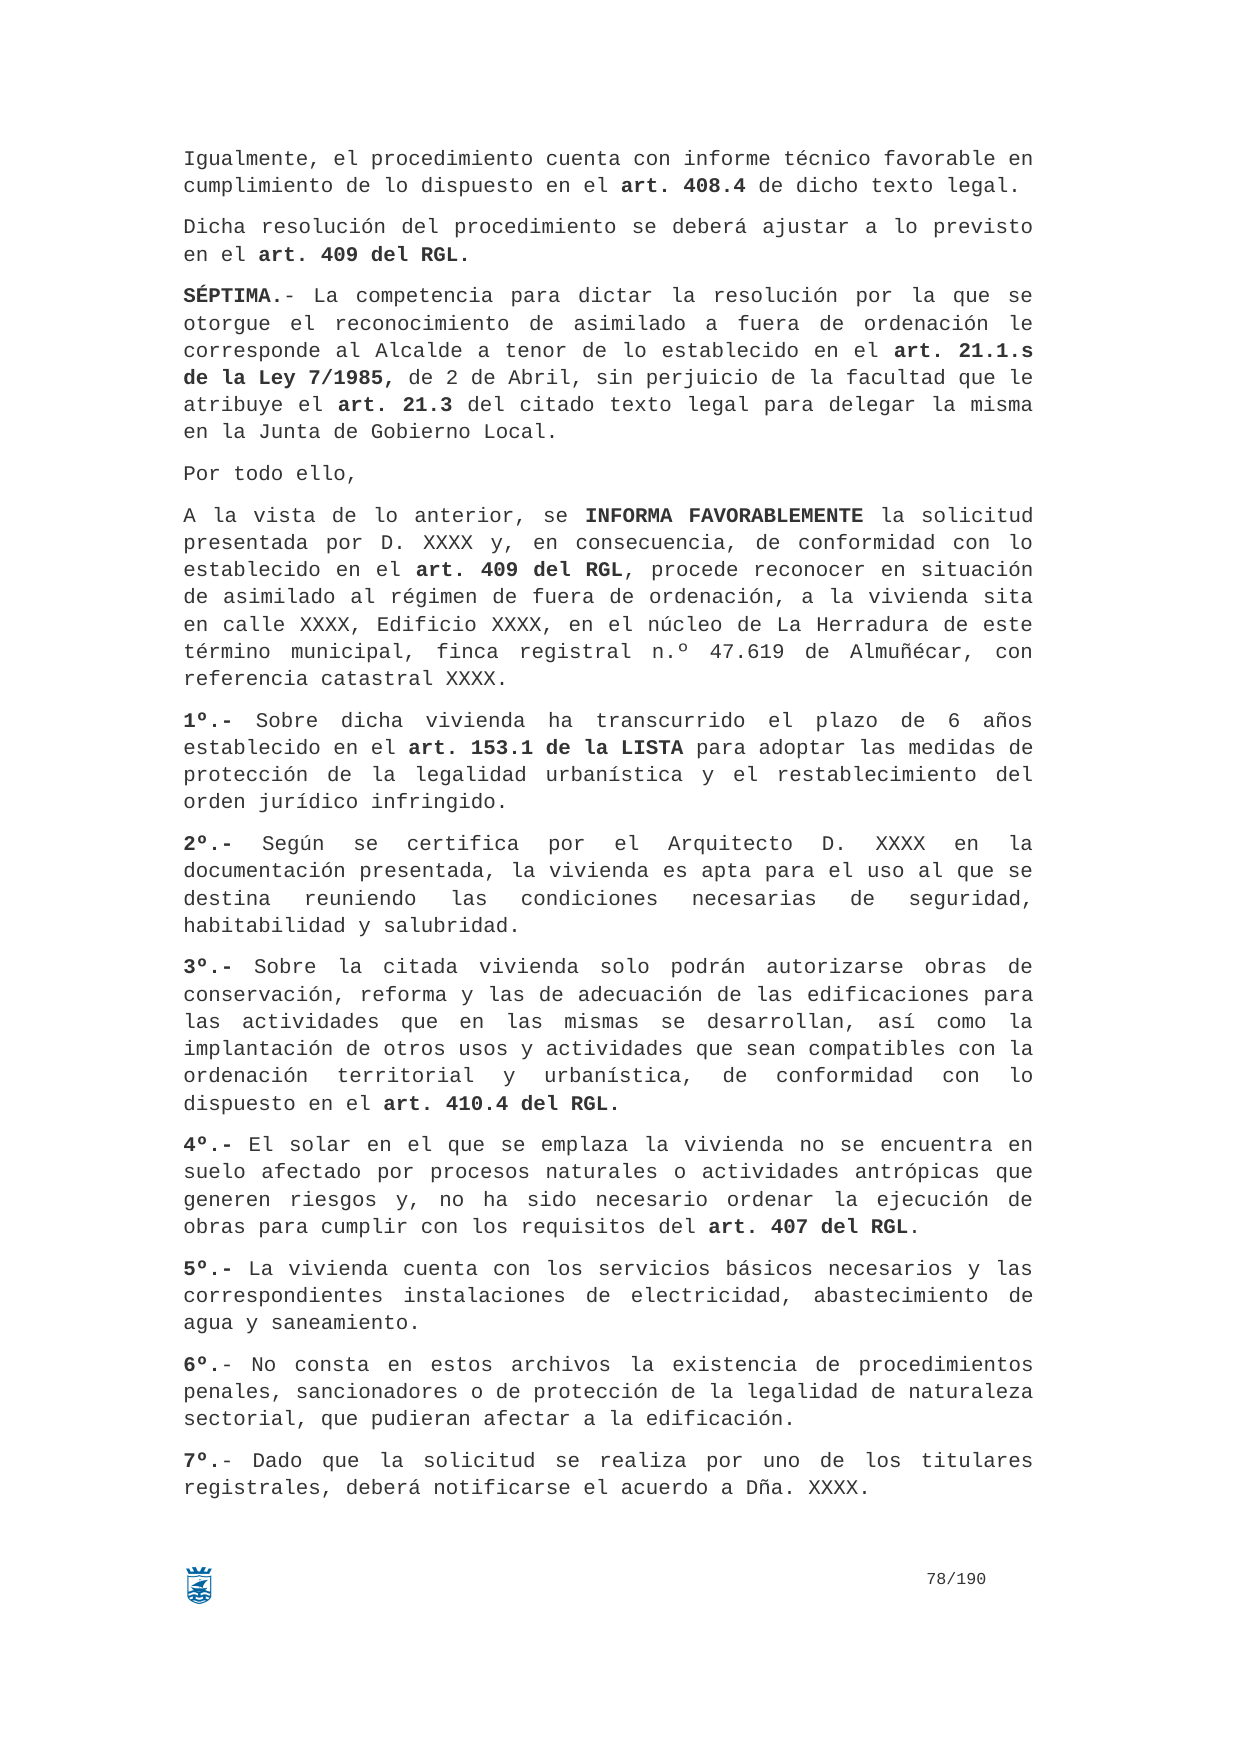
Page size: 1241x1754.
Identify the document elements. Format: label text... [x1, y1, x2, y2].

text 7º.- Dado que la solicitud se realiza por uno de los titulares registrales, deberá notificarse el acuerdo a Dña. XXXX. [183, 1450, 1033, 1501]
text 4º.- El solar en el que se emplaza la vivienda no se encuentra en suelo afectado por procesos naturales o actividades antrópicas que generen riesgos y, no ha sido necesario ordenar la ejecución de obras para cumplir con los requisitos del art. 407 del RGL. [183, 1134, 1033, 1239]
picture [183, 1562, 214, 1607]
text 5º.- La vivienda cuenta con los servicios básicos necesarios y las correspondientes instalaciones de electricidad, abastecimiento de agua y saneamiento. [183, 1258, 1033, 1336]
text 2º.- Según se certifica por el Arquitecto D. XXXX en la documentación presentada, la vivienda es apta para el uso al que se destina reuniendo las condiciones necesarias de seguridad, habitabilidad y salubridad. [183, 833, 1033, 938]
text 3º.- Sobre la citada vivienda solo podrán autorizarse obras de conservación, reforma y las de adecuación de las edificaciones para las actividades que en las mismas se desarrollan, así como la implantación de otros usos y actividades que sean compatibles con la ordenación territorial y urbanística, de conformidad con lo dispuesto en el art. 410.4 del RGL. [183, 957, 1033, 1116]
text Igualmente, el procedimiento cuenta con informe técnico favorable en cumplimiento de lo dispuesto en el art. 408.4 de dicho texto legal. [183, 148, 1033, 198]
text 1º.- Sobre dicha vivienda ha transcurrido el plazo de 6 años establecido en el art. 153.1 de la LISTA para adoptar las medidas de protección de la legalidad urbanística y el restablecimiento del orden jurídico infringido. [183, 710, 1033, 815]
text 6º.- No consta en estos archivos la existencia de procedimientos penales, sancionadores o de protección de la legalidad de naturaleza sectorial, que pudieran afectar a la edificación. [183, 1354, 1033, 1432]
text A la vista de lo anterior, se INFORMA FAVORABLEMENTE la solicitud presentada por D. XXXX y, en consecuencia, de conformidad con lo establecido en el art. 409 del RGL, procede reconocer en situación de asimilado al régimen de fuera de ordenación, a la vivienda sita en calle XXXX, Edificio XXXX, en el núcleo de La Herradura de este término municipal, finca registral n.º 47.619 de Almuñécar, con referencia catastral XXXX. [183, 505, 1033, 692]
text SÉPTIMA.- La competencia para dictar la resolución por la que se otorgue el reconocimiento de asimilado a fuera de ordenación le corresponde al Alcalde a tenor de lo establecido en el art. 21.1.s de la Ley 7/1985, de 2 de Abril, sin perjuicio de la facultad que le atribuye el art. 21.3 del citado texto legal para delegar la misma en la Junta de Gobierno Local. [183, 286, 1033, 445]
text Dicha resolución del procedimiento se deberá ajustar a lo previsto en el art. 409 del RGL. [183, 217, 1033, 267]
text Por todo ello, [183, 463, 1033, 487]
